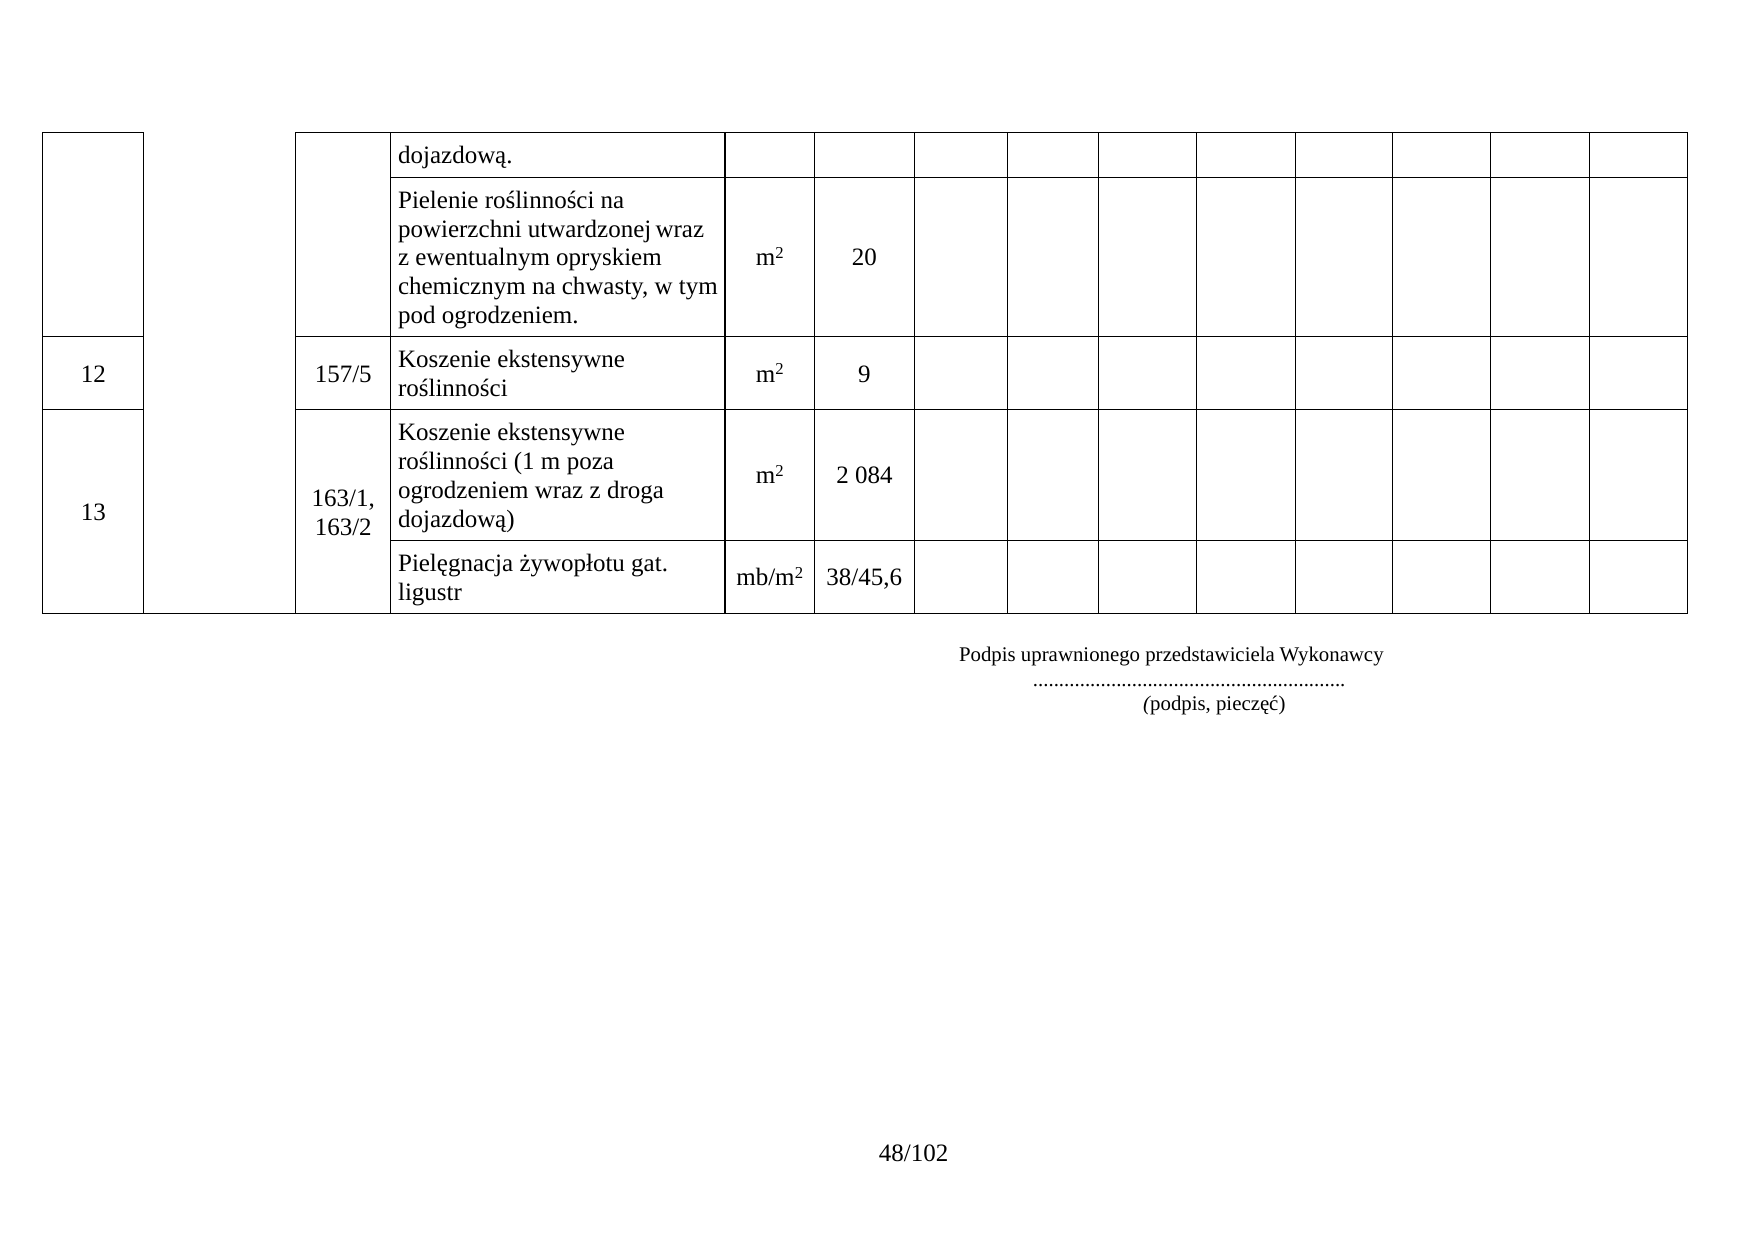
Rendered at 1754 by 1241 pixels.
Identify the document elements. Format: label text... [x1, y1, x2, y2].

table_cell [1008, 410, 1098, 540]
table_cell [1008, 178, 1098, 336]
table_cell [144, 132, 295, 177]
table_cell [144, 409, 295, 540]
table_cell Pielenie roślinności na powierzchni utwardzonej wraz z ewentualnym opryskiem chemicznym na chwasty, w tym pod ogrodzeniem. [391, 178, 724, 336]
table_cell 38/45,6 [815, 541, 914, 613]
table_cell [296, 133, 390, 177]
table_cell [1590, 178, 1687, 336]
table_cell [1197, 410, 1295, 540]
text (podpis, pieczęć) [148, 691, 1679, 715]
table_cell [43, 133, 143, 177]
table_cell [1197, 133, 1295, 177]
table_cell mb/m2 [726, 541, 814, 613]
table_cell [1393, 410, 1490, 540]
table_cell [915, 541, 1007, 613]
table_cell [726, 133, 814, 177]
table_cell [1099, 337, 1196, 409]
table_cell [1590, 410, 1687, 540]
table_cell 163/1, 163/2 [296, 410, 390, 613]
table_cell [1099, 410, 1196, 540]
table_cell [1491, 337, 1589, 409]
table_cell [1491, 541, 1589, 613]
table_cell Koszenie ekstensywne roślinności [391, 337, 724, 409]
table_cell 12 [43, 337, 143, 409]
table_cell [815, 133, 914, 177]
table_cell [1393, 541, 1490, 613]
text Podpis uprawnionego przedstawiciela Wykonawcy [148, 640, 1679, 667]
table_cell [1008, 541, 1098, 613]
table_cell [915, 410, 1007, 540]
table_cell 157/5 [296, 337, 390, 409]
table_cell [43, 177, 143, 336]
table_cell [1197, 541, 1295, 613]
table_cell 13 [43, 410, 143, 613]
table_cell [1296, 178, 1392, 336]
table_cell [1099, 133, 1196, 177]
table_cell [1197, 337, 1295, 409]
table_cell [1590, 133, 1687, 177]
table_cell [1296, 410, 1392, 540]
table_cell [1197, 178, 1295, 336]
table_cell [144, 177, 295, 336]
table_cell 20 [815, 178, 914, 336]
table_cell 2 084 [815, 410, 914, 540]
table_cell [296, 177, 390, 336]
table_cell Pielęgnacja żywopłotu gat. ligustr [391, 541, 724, 613]
table_cell Koszenie ekstensywne roślinności (1 m poza ogrodzeniem wraz z droga dojazdową) [391, 410, 724, 540]
table_cell [1296, 541, 1392, 613]
table_cell [1008, 133, 1098, 177]
table_cell [1393, 178, 1490, 336]
text ............................................................ [148, 667, 1679, 691]
table_cell [1296, 337, 1392, 409]
table_cell m2 [726, 337, 814, 409]
table_cell [1296, 133, 1392, 177]
table_cell [144, 540, 295, 613]
table_cell dojazdową. [391, 133, 724, 177]
table_cell [1393, 337, 1490, 409]
table_cell [1491, 178, 1589, 336]
table_cell 9 [815, 337, 914, 409]
table_cell [915, 178, 1007, 336]
table_cell [915, 337, 1007, 409]
table_cell [1491, 410, 1589, 540]
table_cell [1491, 133, 1589, 177]
table_cell [1393, 133, 1490, 177]
table_cell [1008, 337, 1098, 409]
table_cell [1590, 337, 1687, 409]
table_cell m2 [726, 410, 814, 540]
table_cell [144, 336, 295, 409]
table_cell m2 [726, 178, 814, 336]
table_cell [1590, 541, 1687, 613]
table_cell [915, 133, 1007, 177]
table_cell [1099, 178, 1196, 336]
table_cell [1099, 541, 1196, 613]
